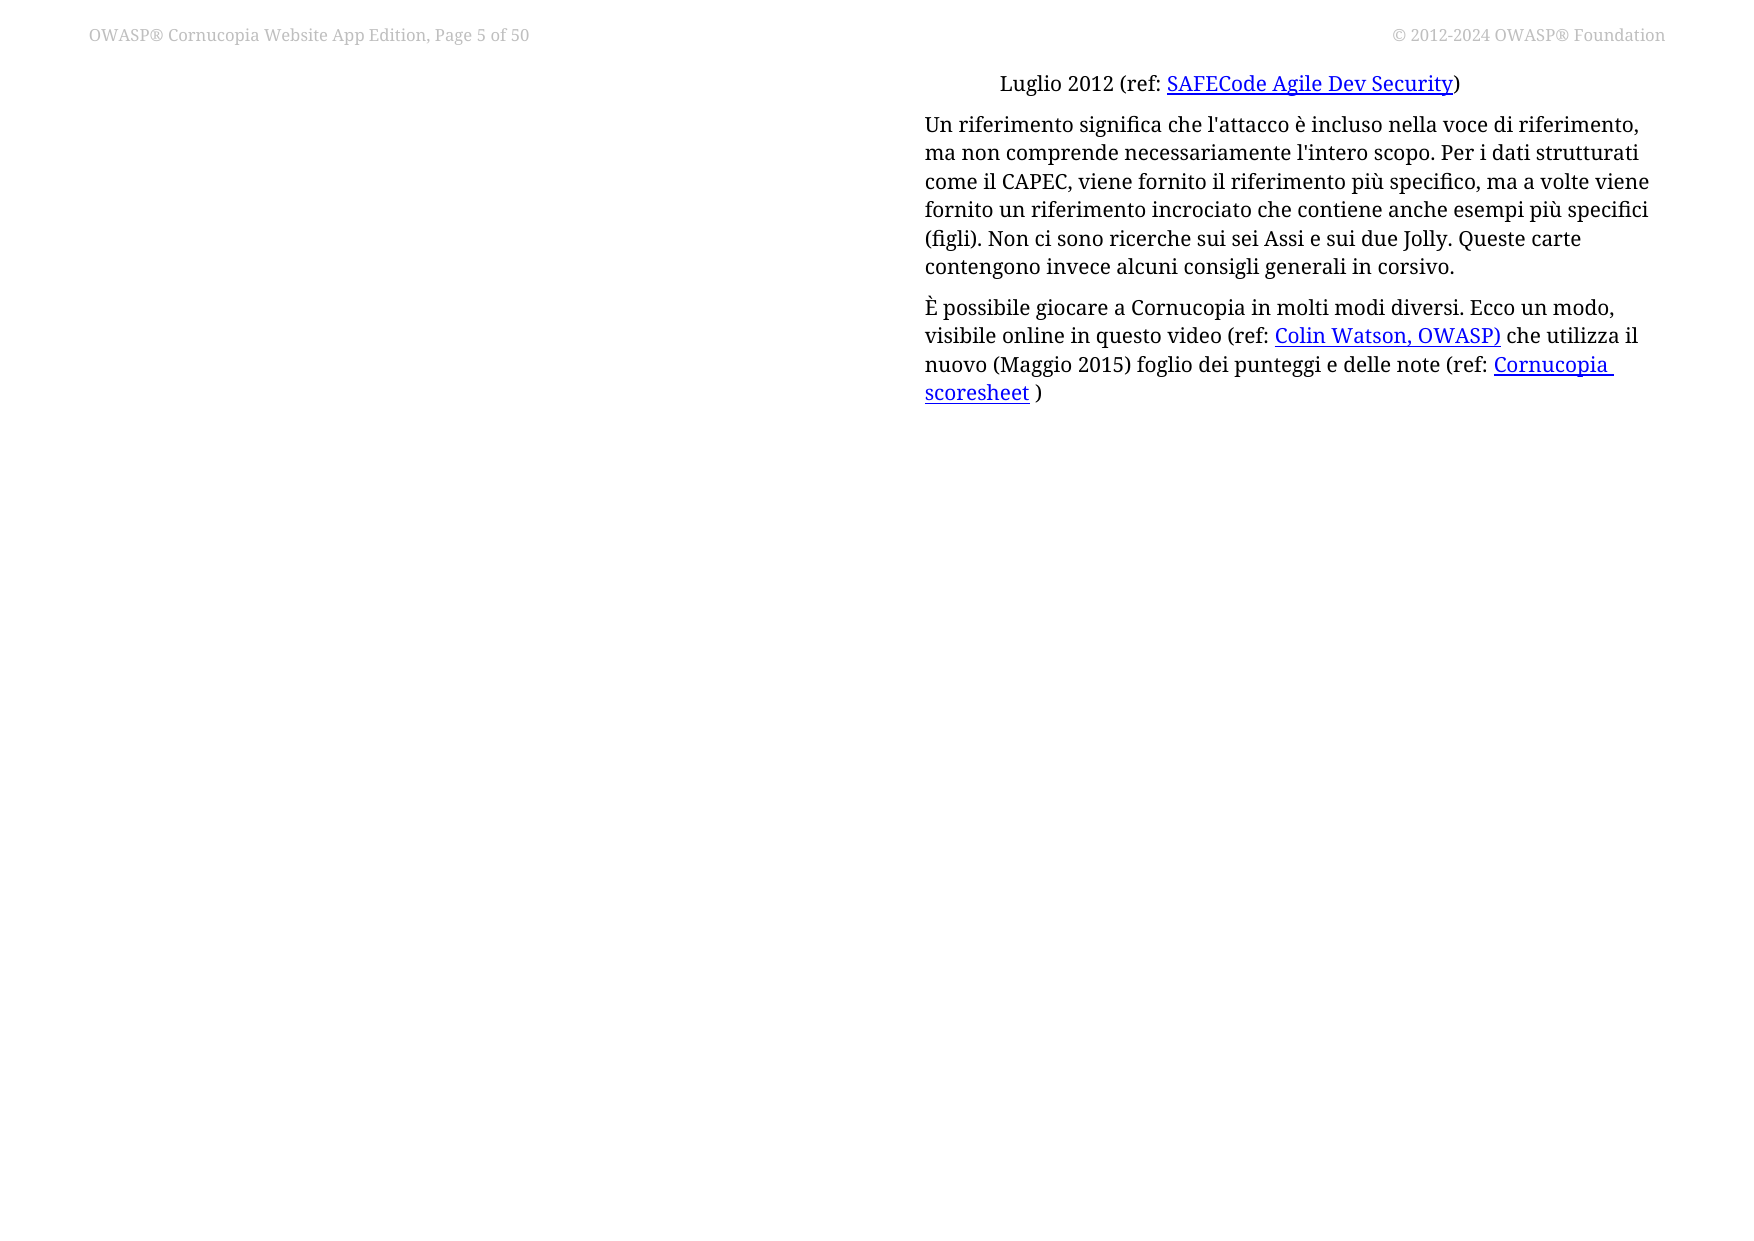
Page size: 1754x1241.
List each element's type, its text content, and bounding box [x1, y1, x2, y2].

table_header [856, 69, 913, 419]
table_header Luglio 2012 (ref: SAFECode Agile Dev Security) Un riferimento significa che l'attacco è incluso nella voce di riferimento, ma non comprende necessariamente l'intero scopo. Per i dati strutturati come il CAPEC, viene fornito il riferimento più specifico, ma a volte viene fornito un riferimento incrociato che contiene anche esempi più specifici (figli). Non ci sono ricerche sui sei Assi e sui due Jolly. Queste carte contengono invece alcuni consigli generali in corsivo. È possibile giocare a Cornucopia in molti modi diversi. Ecco un modo, visibile online in questo video (ref: Colin Watson, OWASP) che utilizza il nuovo (Maggio 2015) foglio dei punteggi e delle note (ref: Cornucopia scoresheet ) [913, 69, 1677, 419]
table_header [78, 69, 856, 419]
